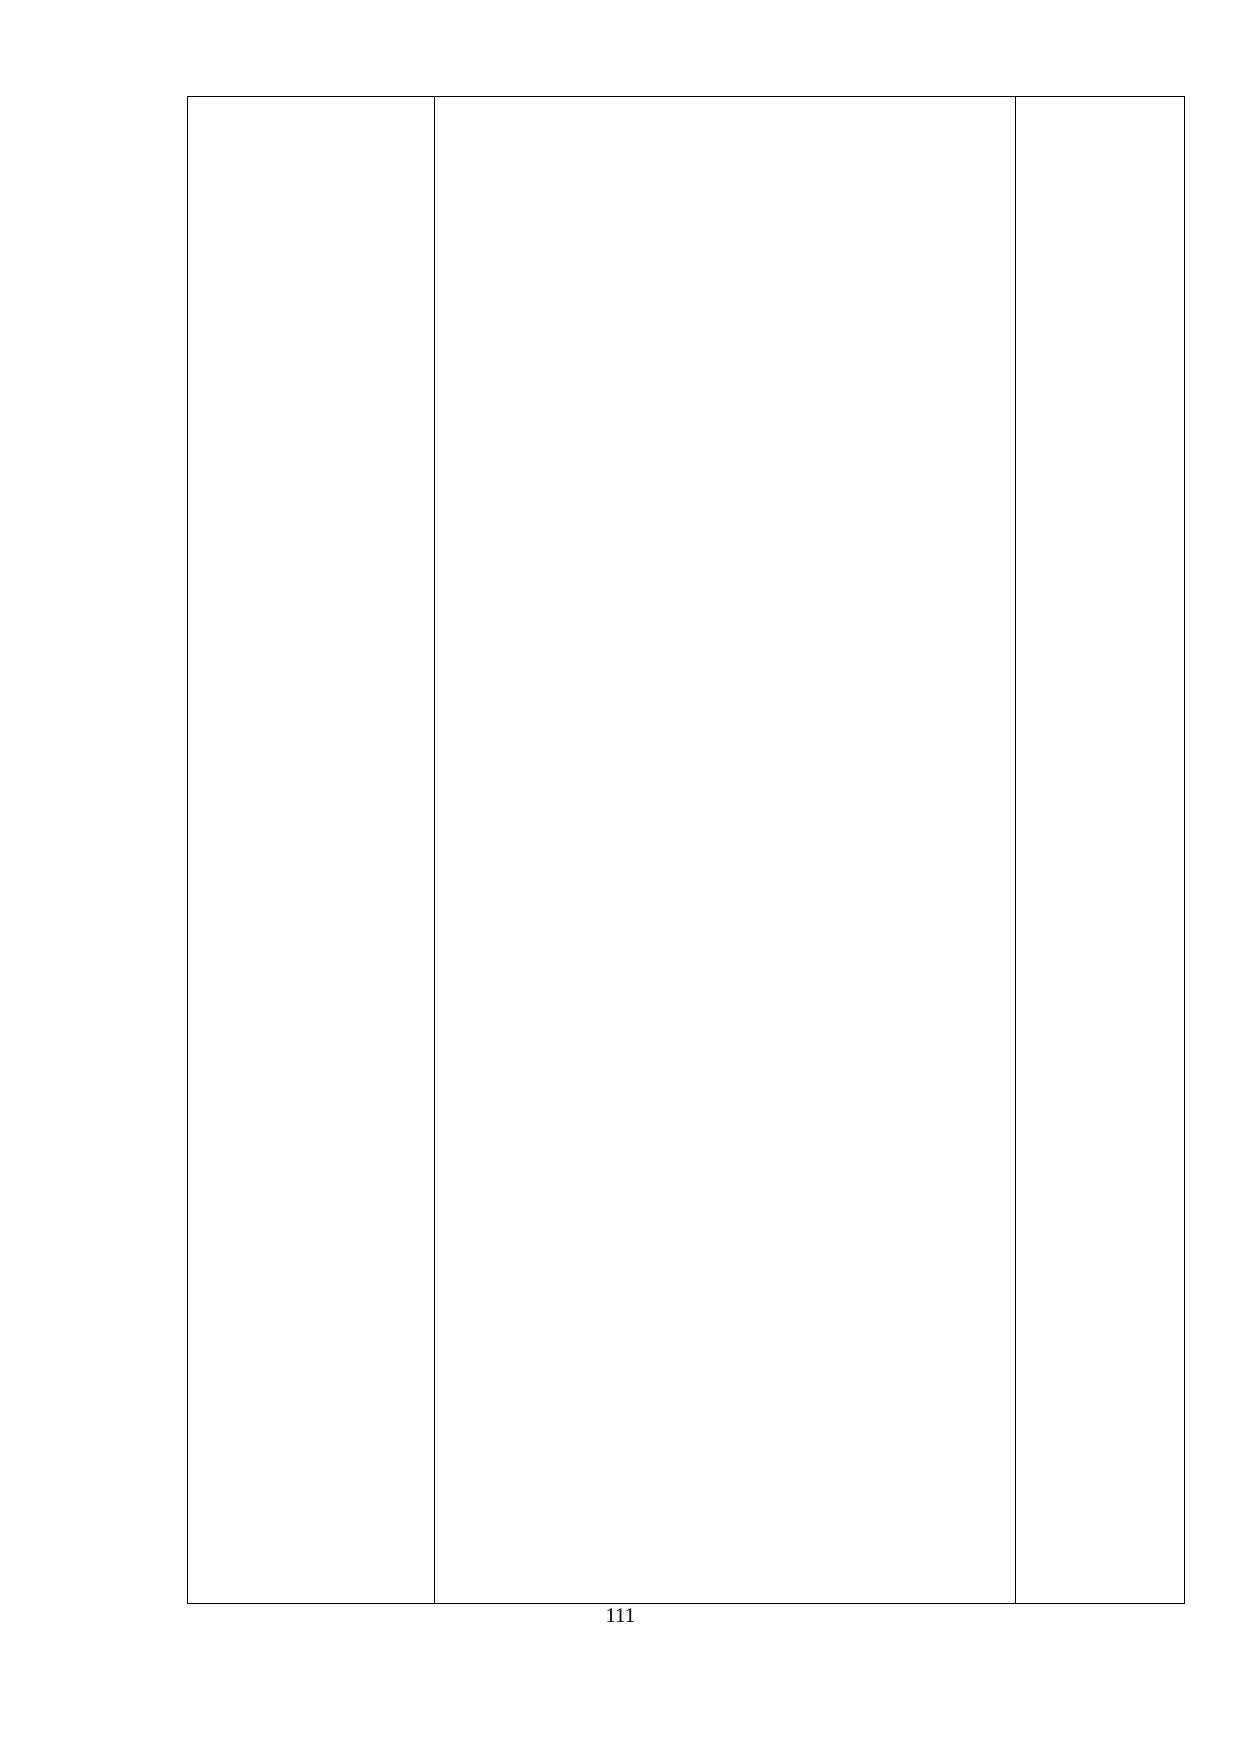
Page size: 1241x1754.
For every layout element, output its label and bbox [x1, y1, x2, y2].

table_cell [435, 97, 1015, 1603]
table_cell [1016, 97, 1184, 1603]
table_cell [188, 97, 434, 1603]
